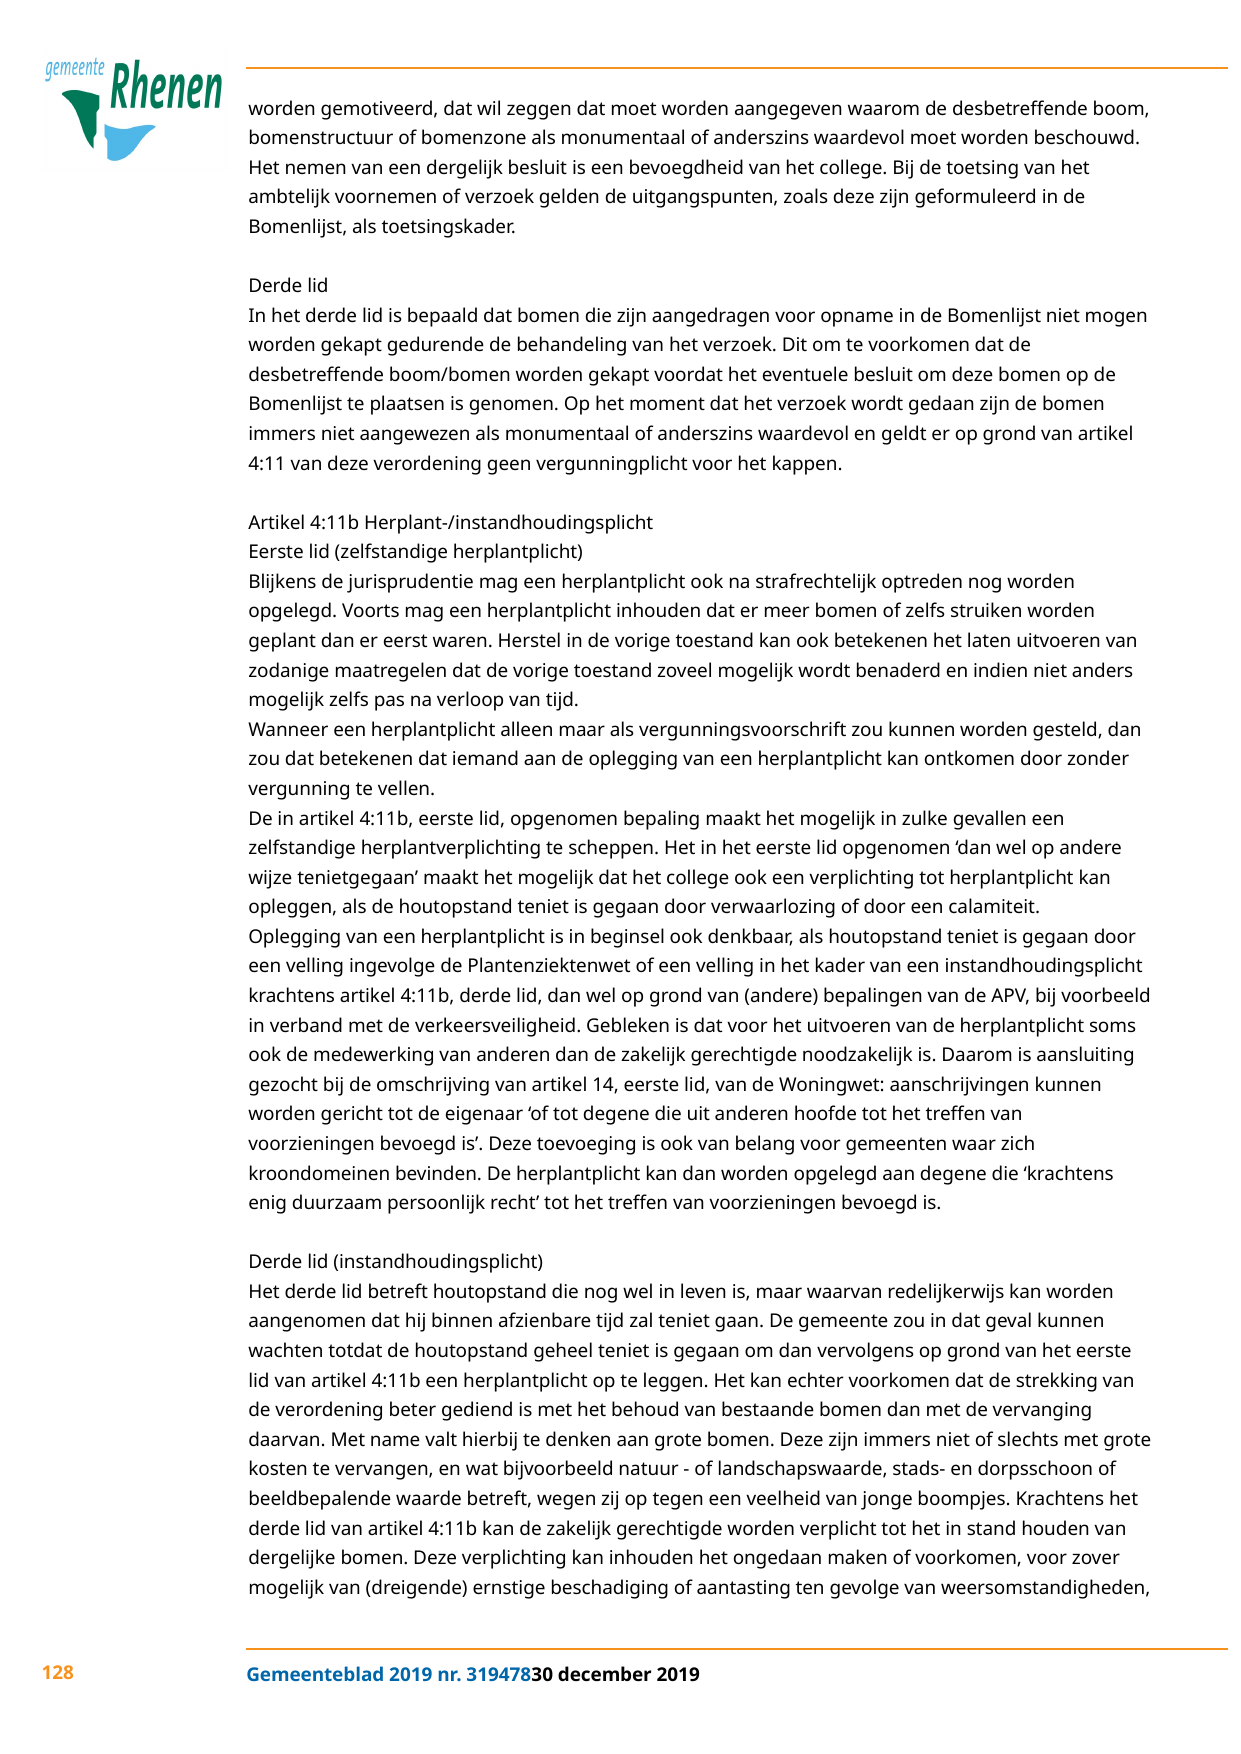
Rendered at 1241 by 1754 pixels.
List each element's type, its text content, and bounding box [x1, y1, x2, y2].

text Het nemen van een dergelijk besluit is een bevoegdheid van het college. Bij de toetsing van het ambtelijk voornemen of verzoek gelden de uitgangspunten, zoals deze zijn geformuleerd in de Bomenlijst, als toetsingskader. [248, 154, 1152, 239]
picture [41, 47, 231, 172]
text Artikel 4:11b Herplant-/instandhoudingsplicht [248, 509, 1152, 535]
text Blijkens de jurisprudentie mag een herplantplicht ook na strafrechtelijk optreden nog worden opgelegd. Voorts mag een herplantplicht inhouden dat er meer bomen of zelfs struiken worden geplant dan er eerst waren. Herstel in de vorige toestand kan ook betekenen het laten uitvoeren van zodanige maatregelen dat de vorige toestand zoveel mogelijk wordt benaderd en indien niet anders mogelijk zelfs pas na verloop van tijd. [248, 568, 1152, 712]
text Derde lid (instandhoudingsplicht) [248, 1248, 1152, 1274]
text Het derde lid betreft houtopstand die nog wel in leven is, maar waarvan redelijkerwijs kan worden aangenomen dat hij binnen afzienbare tijd zal teniet gaan. De gemeente zou in dat geval kunnen wachten totdat de houtopstand geheel teniet is gegaan om dan vervolgens op grond van het eerste lid van artikel 4:11b een herplantplicht op te leggen. Het kan echter voorkomen dat de strekking van de verordening beter gediend is met het behoud van bestaande bomen dan met de vervanging daarvan. Met name valt hierbij te denken aan grote bomen. Deze zijn immers niet of slechts met grote kosten te vervangen, en wat bijvoorbeeld natuur - of landschapswaarde, stads- en dorpsschoon of beeldbepalende waarde betreft, wegen zij op tegen een veelheid van jonge boompjes. Krachtens het derde lid van artikel 4:11b kan de zakelijk gerechtigde worden verplicht tot het in stand houden van dergelijke bomen. Deze verplichting kan inhouden het ongedaan maken of voorkomen, voor zover mogelijk van (dreigende) ernstige beschadiging of aantasting ten gevolge van weersomstandigheden, [248, 1278, 1152, 1600]
text Oplegging van een herplantplicht is in beginsel ook denkbaar, als houtopstand teniet is gegaan door een velling ingevolge de Plantenziektenwet of een velling in het kader van een instandhoudingsplicht krachtens artikel 4:11b, derde lid, dan wel op grond van (andere) bepalingen van de APV, bij voorbeeld in verband met de verkeersveiligheid. Gebleken is dat voor het uitvoeren van de herplantplicht soms ook de medewerking van anderen dan de zakelijk gerechtigde noodzakelijk is. Daarom is aansluiting gezocht bij de omschrijving van artikel 14, eerste lid, van de Woningwet: aanschrijvingen kunnen worden gericht tot de eigenaar ‘of tot degene die uit anderen hoofde tot het treffen van voorzieningen bevoegd is’. Deze toevoeging is ook van belang voor gemeenten waar zich kroondomeinen bevinden. De herplantplicht kan dan worden opgelegd aan degene die ‘krachtens enig duurzaam persoonlijk recht’ tot het treffen van voorzieningen bevoegd is. [248, 923, 1152, 1215]
text Wanneer een herplantplicht alleen maar als vergunningsvoorschrift zou kunnen worden gesteld, dan zou dat betekenen dat iemand aan de oplegging van een herplantplicht kan ontkomen door zonder vergunning te vellen. [248, 716, 1152, 801]
text In het derde lid is bepaald dat bomen die zijn aangedragen voor opname in de Bomenlijst niet mogen worden gekapt gedurende de behandeling van het verzoek. Dit om te voorkomen dat de desbetreffende boom/bomen worden gekapt voordat het eventuele besluit om deze bomen op de Bomenlijst te plaatsen is genomen. Op het moment dat het verzoek wordt gedaan zijn de bomen immers niet aangewezen als monumentaal of anderszins waardevol en geldt er op grond van artikel 4:11 van deze verordening geen vergunningplicht voor het kappen. [248, 302, 1152, 476]
text Derde lid [248, 272, 1152, 298]
text De in artikel 4:11b, eerste lid, opgenomen bepaling maakt het mogelijk in zulke gevallen een zelfstandige herplantverplichting te scheppen. Het in het eerste lid opgenomen ‘dan wel op andere wijze tenietgegaan’ maakt het mogelijk dat het college ook een verplichting tot herplantplicht kan opleggen, als de houtopstand teniet is gegaan door verwaarlozing of door een calamiteit. [248, 805, 1152, 919]
text Eerste lid (zelfstandige herplantplicht) [248, 538, 1152, 564]
text worden gemotiveerd, dat wil zeggen dat moet worden aangegeven waarom de desbetreffende boom, bomenstructuur of bomenzone als monumentaal of anderszins waardevol moet worden beschouwd. [248, 95, 1152, 150]
